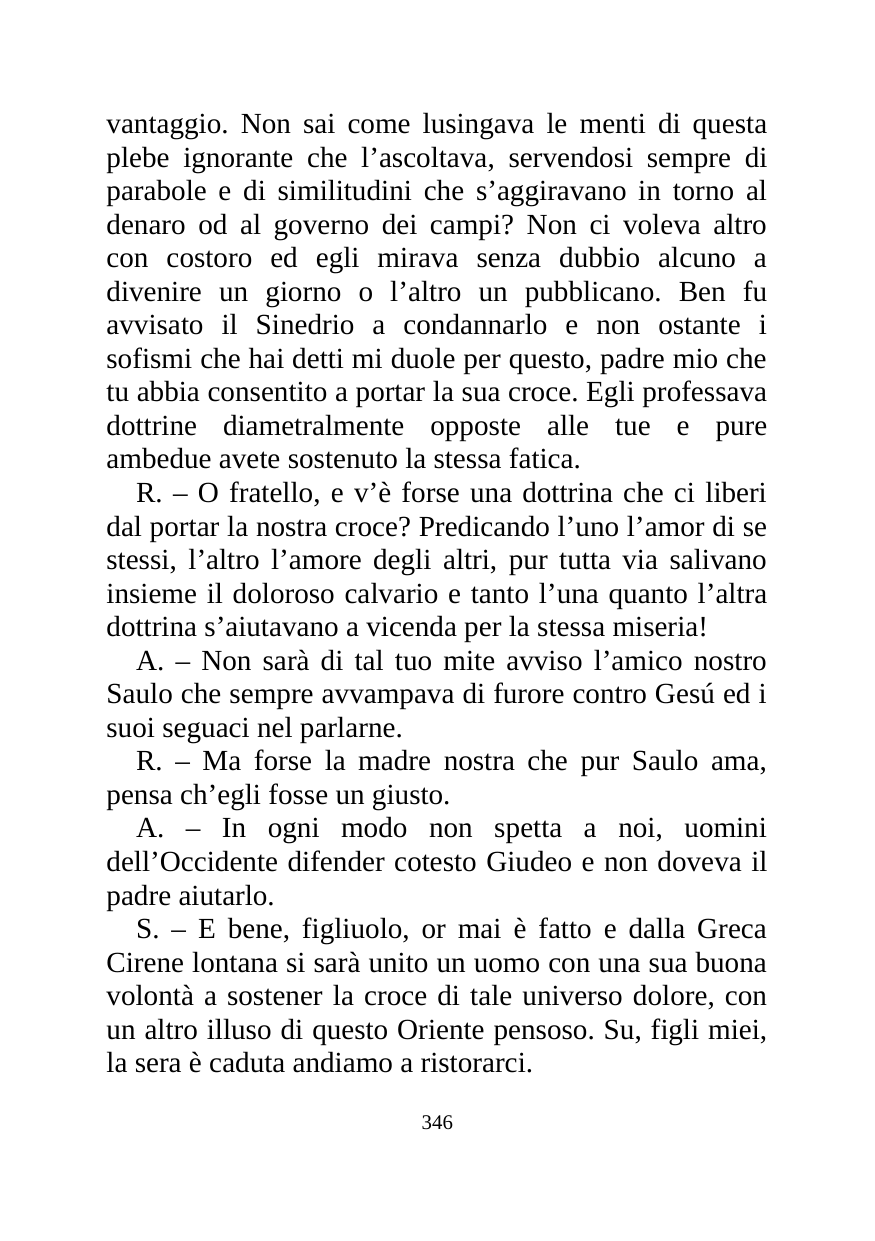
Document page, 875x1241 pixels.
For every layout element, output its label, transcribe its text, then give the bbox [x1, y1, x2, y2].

text A. – In ogni modo non spetta a noi, uomini dell’Occidente difender cotesto Giudeo e non doveva il padre aiutarlo. [106, 811, 768, 911]
text A. – Non sarà di tal tuo mite avviso l’amico nostro Saulo che sempre avvampava di furore contro Gesú ed i suoi seguaci nel parlarne. [106, 643, 768, 743]
text R. – Ma forse la madre nostra che pur Saulo ama, pensa ch’egli fosse un giusto. [106, 743, 768, 811]
text R. – O fratello, e v’è forse una dottrina che ci liberi dal portar la nostra croce? Predicando l’uno l’amor di se stessi, l’altro l’amore degli altri, pur tutta via salivano insieme il doloroso calvario e tanto l’una quanto l’altra dottrina s’aiutavano a vicenda per la stessa miseria! [106, 475, 768, 643]
text S. – E bene, figliuolo, or mai è fatto e dalla Greca Cirene lontana si sarà unito un uomo con una sua buona volontà a sostener la croce di tale universo dolore, con un altro illuso di questo Oriente pensoso. Su, figli miei, la sera è caduta andiamo a ristorarci. [106, 911, 768, 1079]
text vantaggio. Non sai come lusingava le menti di questa plebe ignorante che l’ascoltava, servendosi sempre di parabole e di similitudini che s’aggiravano in torno al denaro od al governo dei campi? Non ci voleva altro con costoro ed egli mirava senza dubbio alcuno a divenire un giorno o l’altro un pubblicano. Ben fu avvisato il Sinedrio a condannarlo e non ostante i sofismi che hai detti mi duole per questo, padre mio che tu abbia consentito a portar la sua croce. Egli professava dottrine diametralmente opposte alle tue e pure ambedue avete sostenuto la stessa fatica. [106, 106, 768, 475]
